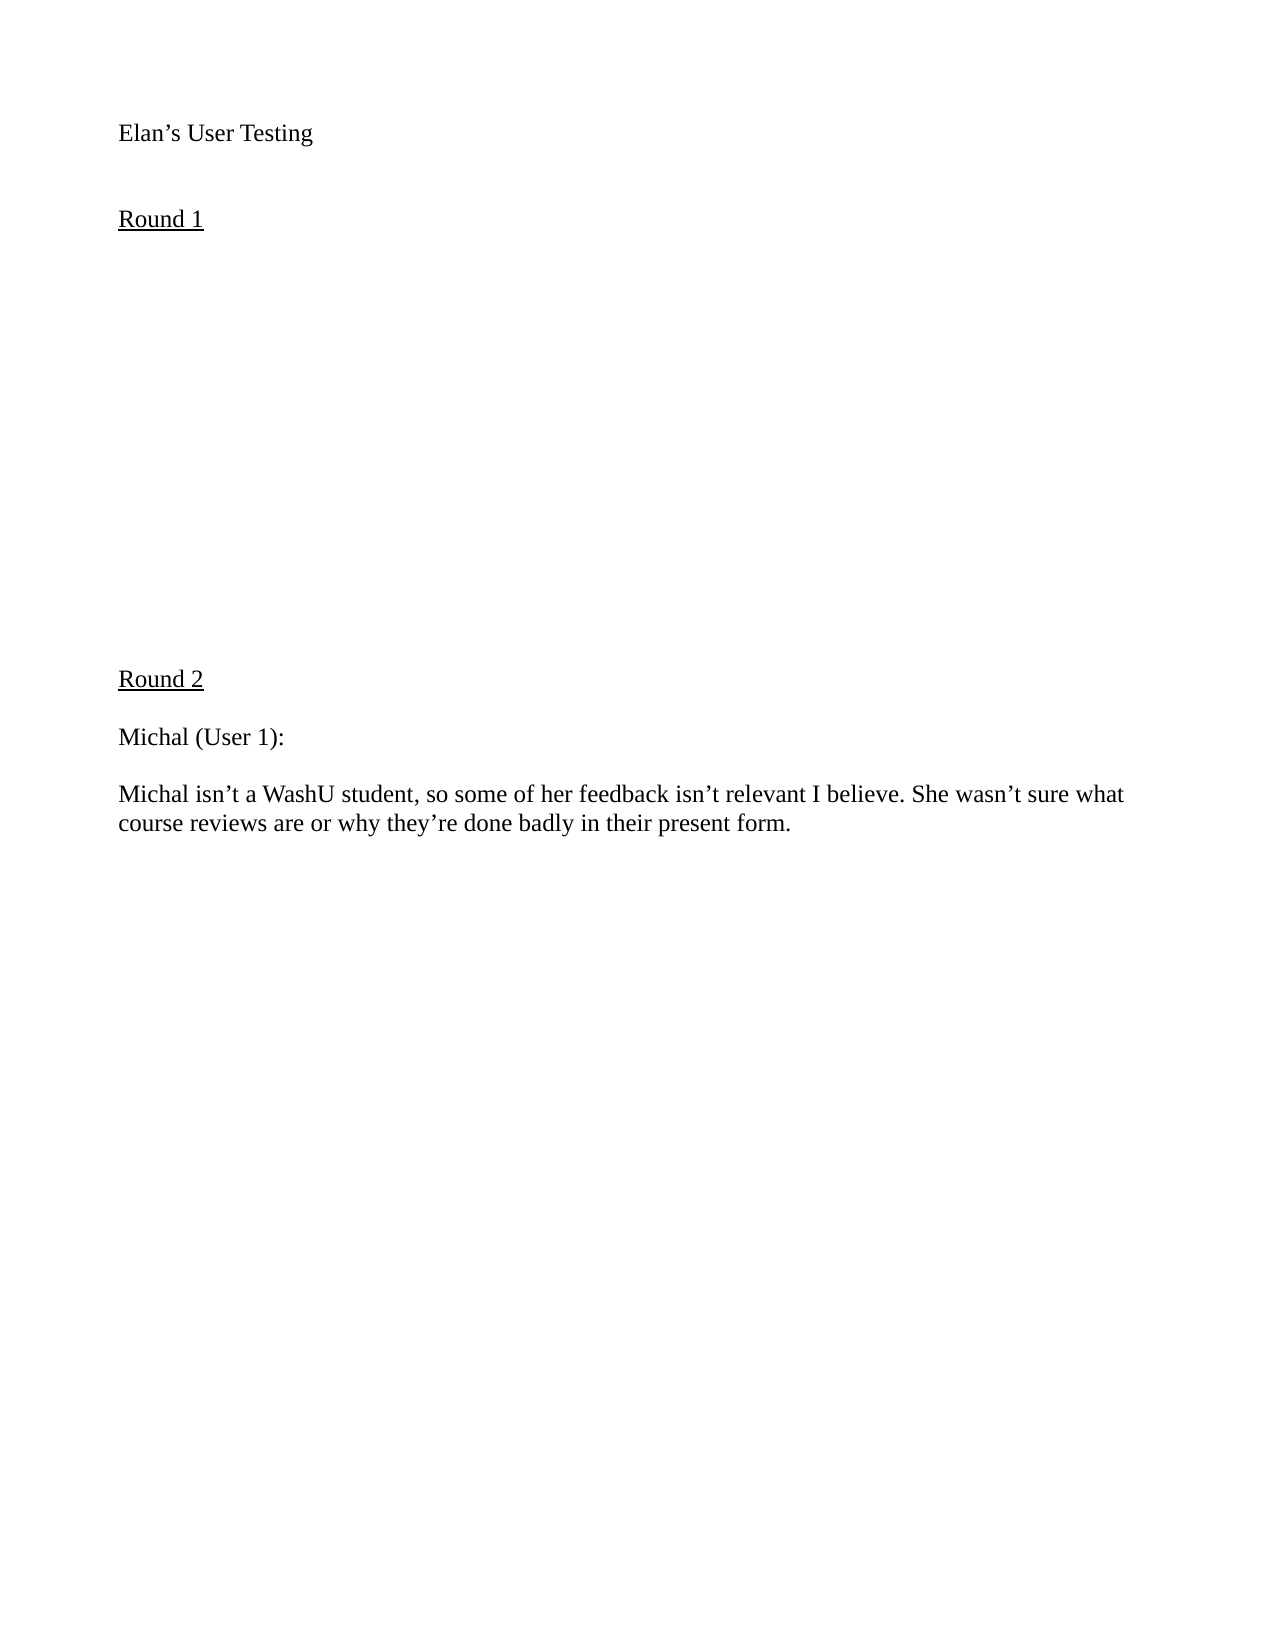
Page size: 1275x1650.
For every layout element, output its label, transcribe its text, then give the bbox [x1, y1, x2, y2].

text Elan’s User Testing [118, 118, 1157, 147]
text Round 2 [118, 664, 1157, 693]
text Michal (User 1): [118, 722, 1157, 751]
text Michal isn’t a WashU student, so some of her feedback isn’t relevant I believe. She wasn’t sure what course reviews are or why they’re done badly in their present form. [118, 779, 1157, 837]
text Round 1 [118, 204, 1157, 233]
